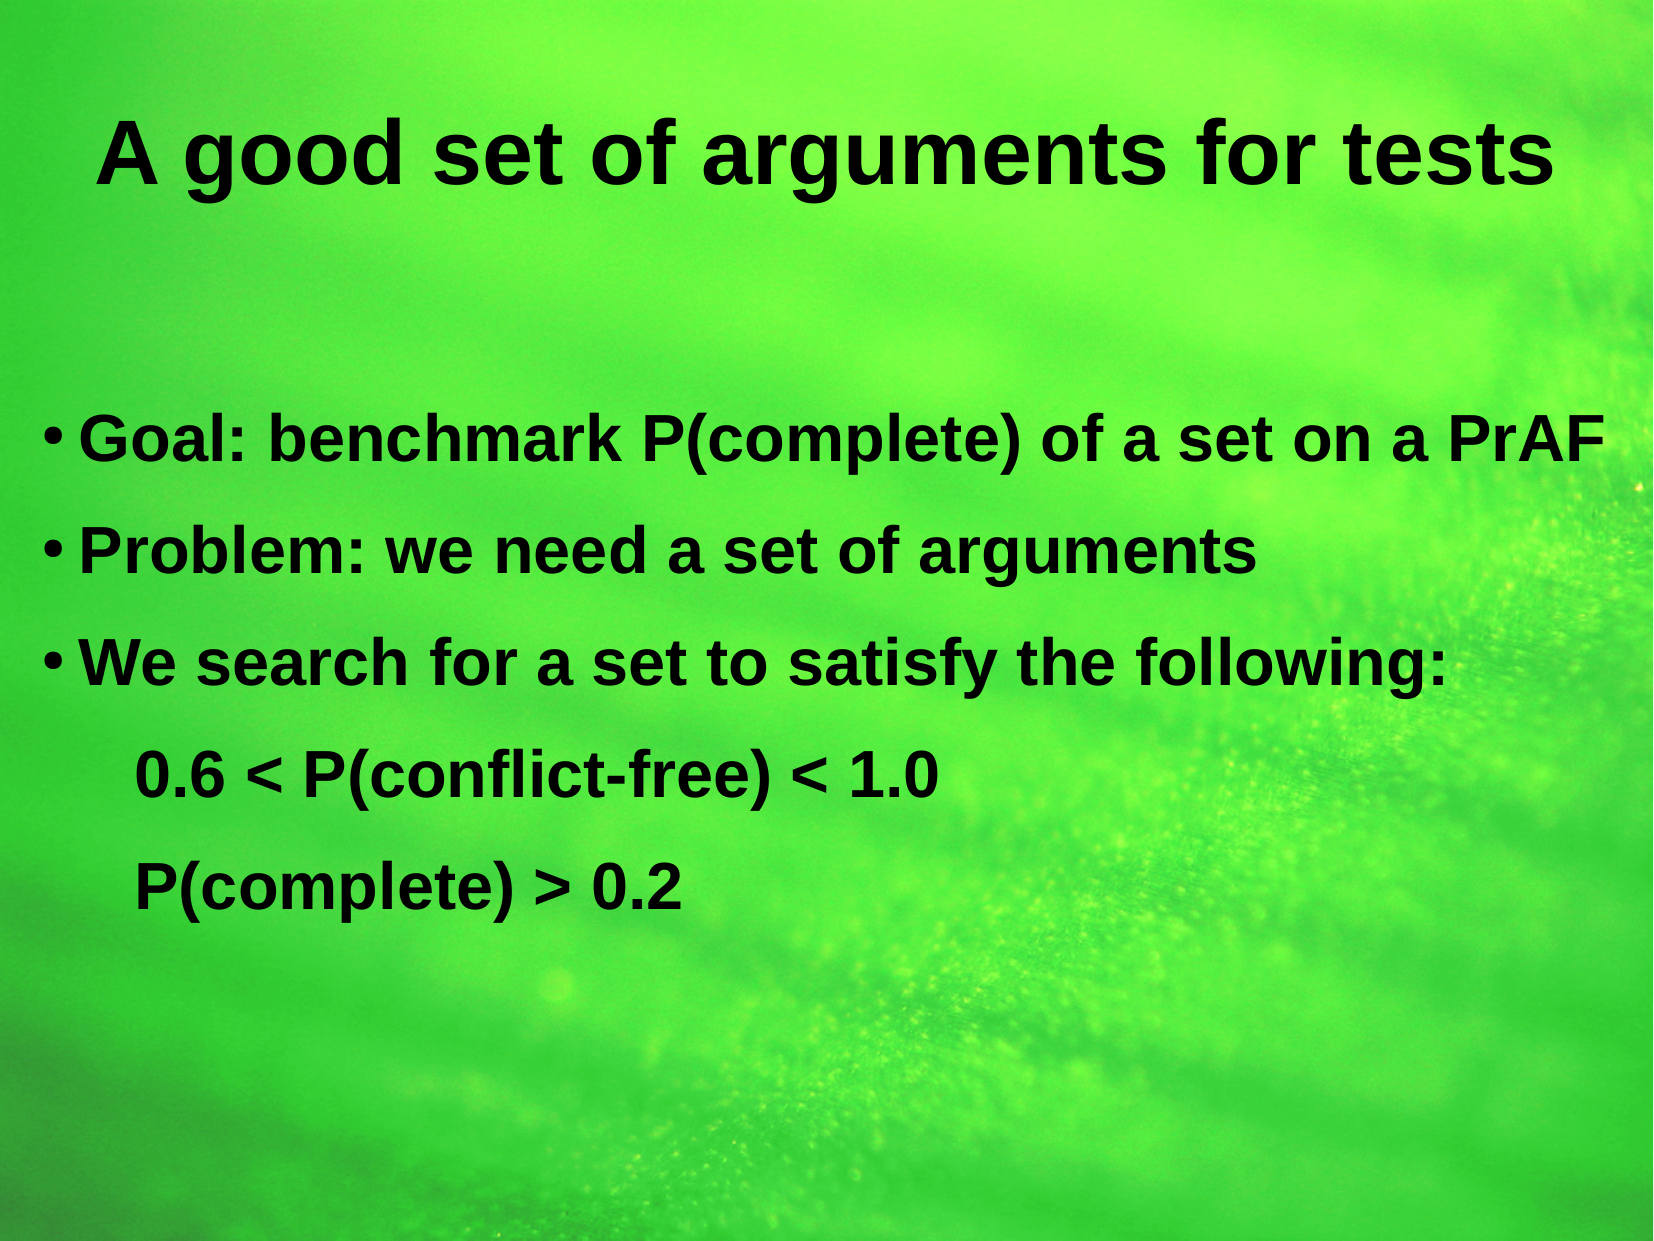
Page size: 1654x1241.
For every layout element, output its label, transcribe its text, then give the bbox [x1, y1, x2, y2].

subtitle Goal: benchmark P(complete) of a set on a PrAF Problem: we need a set of arguments We search for a set to satisfy the following: 0.6 < P(conflict-free) < 1.0 P(complete) > 0.2 [41, 290, 1651, 1109]
title A good set of arguments for tests [82, 49, 1571, 257]
picture [0, 0, 1654, 1241]
